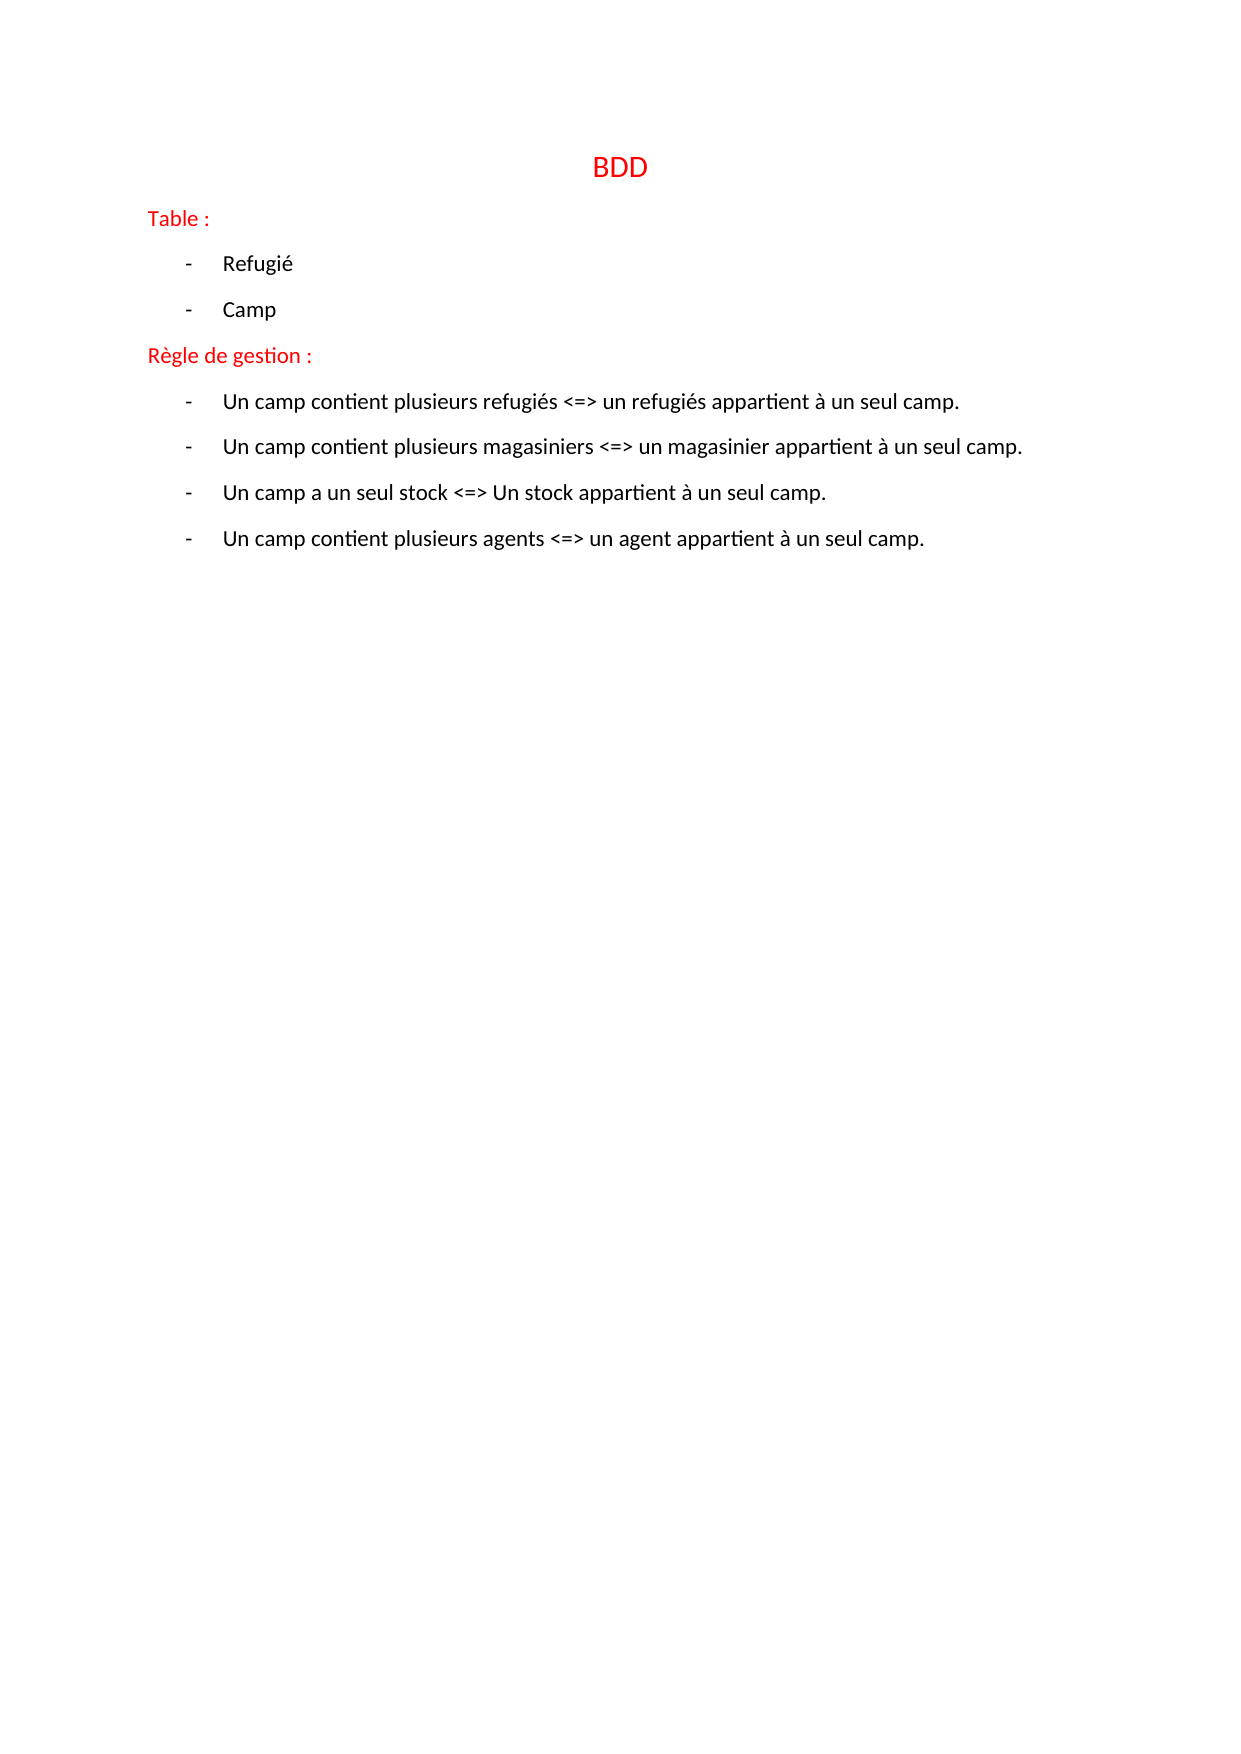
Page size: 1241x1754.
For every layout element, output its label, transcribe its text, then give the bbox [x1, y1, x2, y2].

text Table : [148, 204, 1093, 232]
list Un camp a un seul stock <=> Un stock appartient à un seul camp. [185, 478, 1093, 506]
list Camp [185, 295, 1093, 323]
list Refugié [185, 249, 1093, 278]
list Un camp contient plusieurs magasiniers <=> un magasinier appartient à un seul camp. [185, 432, 1093, 461]
text Règle de gestion : [148, 341, 1093, 369]
list Un camp contient plusieurs refugiés <=> un refugiés appartient à un seul camp. [185, 387, 1093, 415]
text BDD [148, 148, 1093, 186]
list Un camp contient plusieurs agents <=> un agent appartient à un seul camp. [185, 524, 1093, 552]
